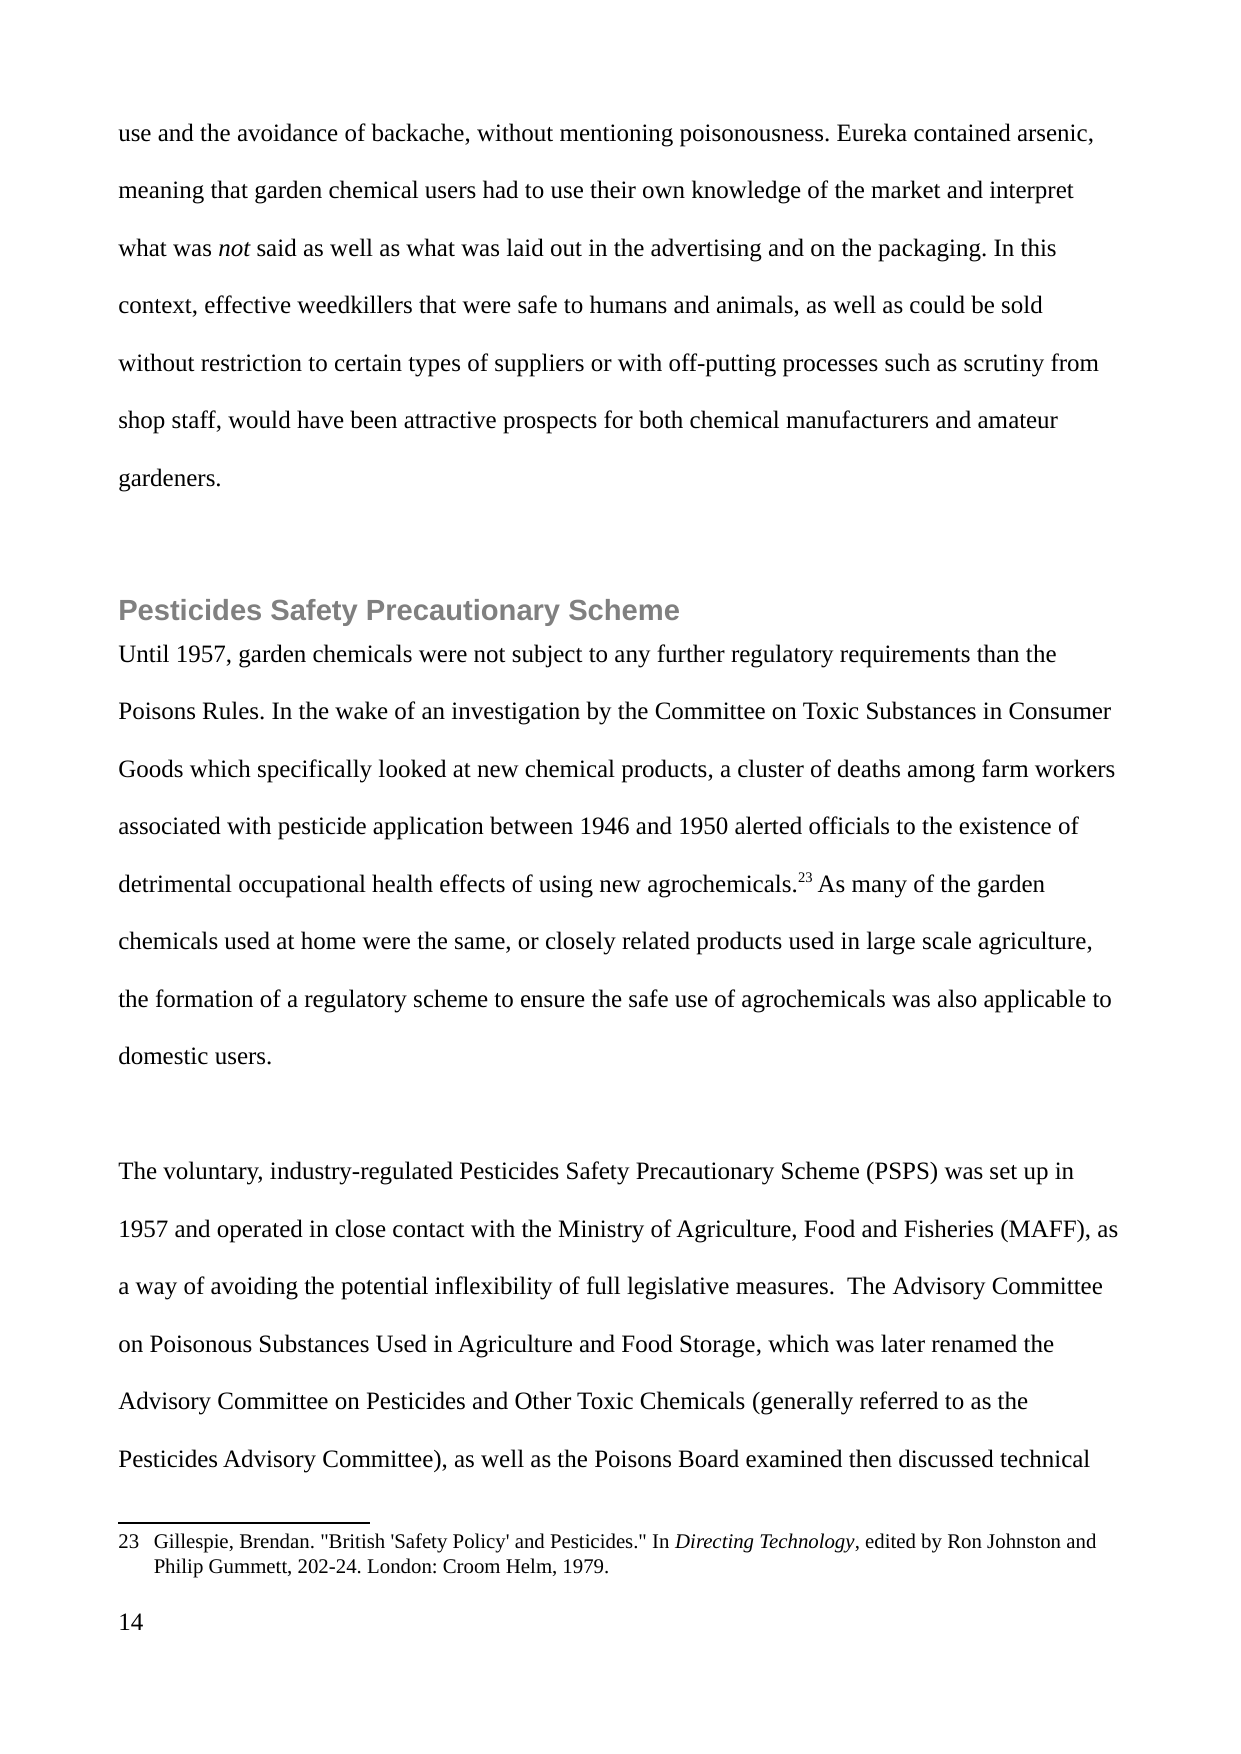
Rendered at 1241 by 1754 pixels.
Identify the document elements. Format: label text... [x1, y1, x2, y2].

subtitle Pesticides Safety Precautionary Scheme [118, 593, 1122, 626]
text use and the avoidance of backache, without mentioning poisonousness. Eureka contained arsenic, meaning that garden chemical users had to use their own knowledge of the market and interpret what was not said as well as what was laid out in the advertising and on the packaging. In this context, effective weedkillers that were safe to humans and animals, as well as could be sold without restriction to certain types of suppliers or with off-putting processes such as scrutiny from shop staff, would have been attractive prospects for both chemical manufacturers and amateur gardeners. [118, 118, 1122, 492]
text The voluntary, industry-regulated Pesticides Safety Precautionary Scheme (PSPS) was set up in 1957 and operated in close contact with the Ministry of Agriculture, Food and Fisheries (MAFF), as a way of avoiding the potential inflexibility of full legislative measures. The Advisory Committee on Poisonous Substances Used in Agriculture and Food Storage, which was later renamed the Advisory Committee on Pesticides and Other Toxic Chemicals (generally referred to as the Pesticides Advisory Committee), as well as the Poisons Board examined then discussed technical [118, 1156, 1122, 1472]
text Until 1957, garden chemicals were not subject to any further regulatory requirements than the Poisons Rules. In the wake of an investigation by the Committee on Toxic Substances in Consumer Goods which specifically looked at new chemical products, a cluster of deaths among farm workers associated with pesticide application between 1946 and 1950 alerted officials to the existence of detrimental occupational health effects of using new agrochemicals. As many of the garden chemicals used at home were the same, or closely related products used in large scale agriculture, the formation of a regulatory scheme to ensure the safe use of agrochemicals was also applicable to domestic users. [118, 639, 1122, 1070]
text Gillespie, Brendan. "British 'Safety Policy' and Pesticides." In Directing Technology, edited by Ron Johnston and Philip Gummett, 202-24. London: Croom Helm, 1979. [118, 1529, 1122, 1578]
